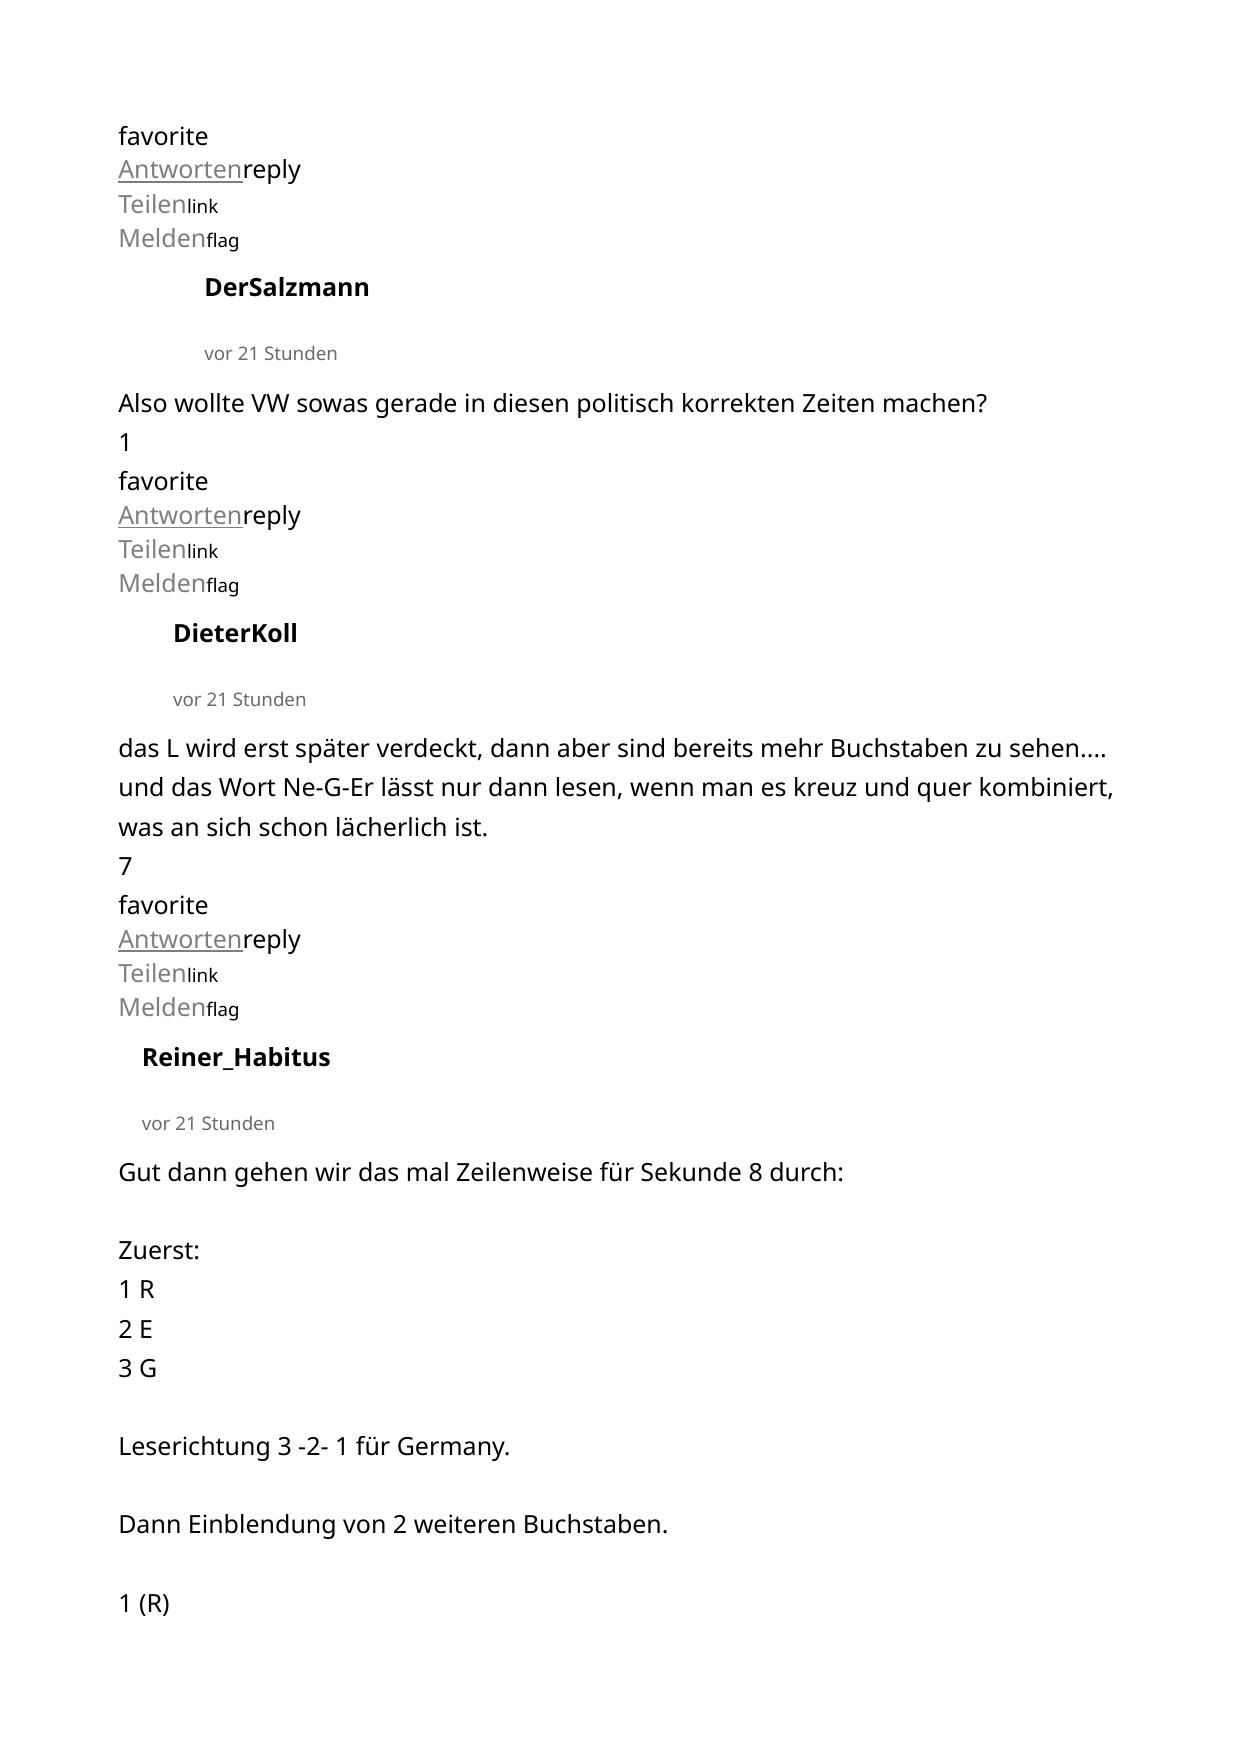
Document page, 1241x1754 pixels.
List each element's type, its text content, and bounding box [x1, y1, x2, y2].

text 1 [118, 424, 1122, 458]
text DieterKoll [173, 616, 1114, 649]
text Meldenflag [118, 990, 1122, 1024]
text Meldenflag [118, 566, 1122, 600]
text favorite [118, 118, 1122, 152]
text vor 21 Stunden [142, 1110, 1117, 1135]
text Teilenlink [118, 532, 1122, 566]
text favorite [118, 887, 1122, 922]
text vor 21 Stunden [204, 340, 1117, 366]
text das L wird erst später verdeckt, dann aber sind bereits mehr Buchstaben zu sehen.... und das Wort Ne-G-Er lässt nur dann lesen, wenn man es kreuz und quer kombiniert, was an sich schon lächerlich ist. [118, 731, 1122, 843]
text Antwortenreply [118, 152, 1122, 186]
text Also wollte VW sowas gerade in diesen politisch korrekten Zeiten machen? [118, 385, 1122, 419]
text favorite [118, 464, 1122, 498]
text Meldenflag [118, 220, 1122, 254]
text Antwortenreply [118, 498, 1122, 532]
text Teilenlink [118, 956, 1122, 990]
text Teilenlink [118, 186, 1122, 220]
text Gut dann gehen wir das mal Zeilenweise für Sekunde 8 durch: Zuerst: 1 R 2 E 3 G Leserichtung 3 -2- 1 für Germany. Dann Einblendung von 2 weiteren Buchstaben. 1 (R) [118, 1155, 1122, 1619]
text Antwortenreply [118, 922, 1122, 956]
text vor 21 Stunden [173, 686, 1117, 711]
text DerSalzmann [204, 270, 1114, 304]
text Reiner_Habitus [142, 1039, 1114, 1073]
text 7 [118, 848, 1122, 882]
